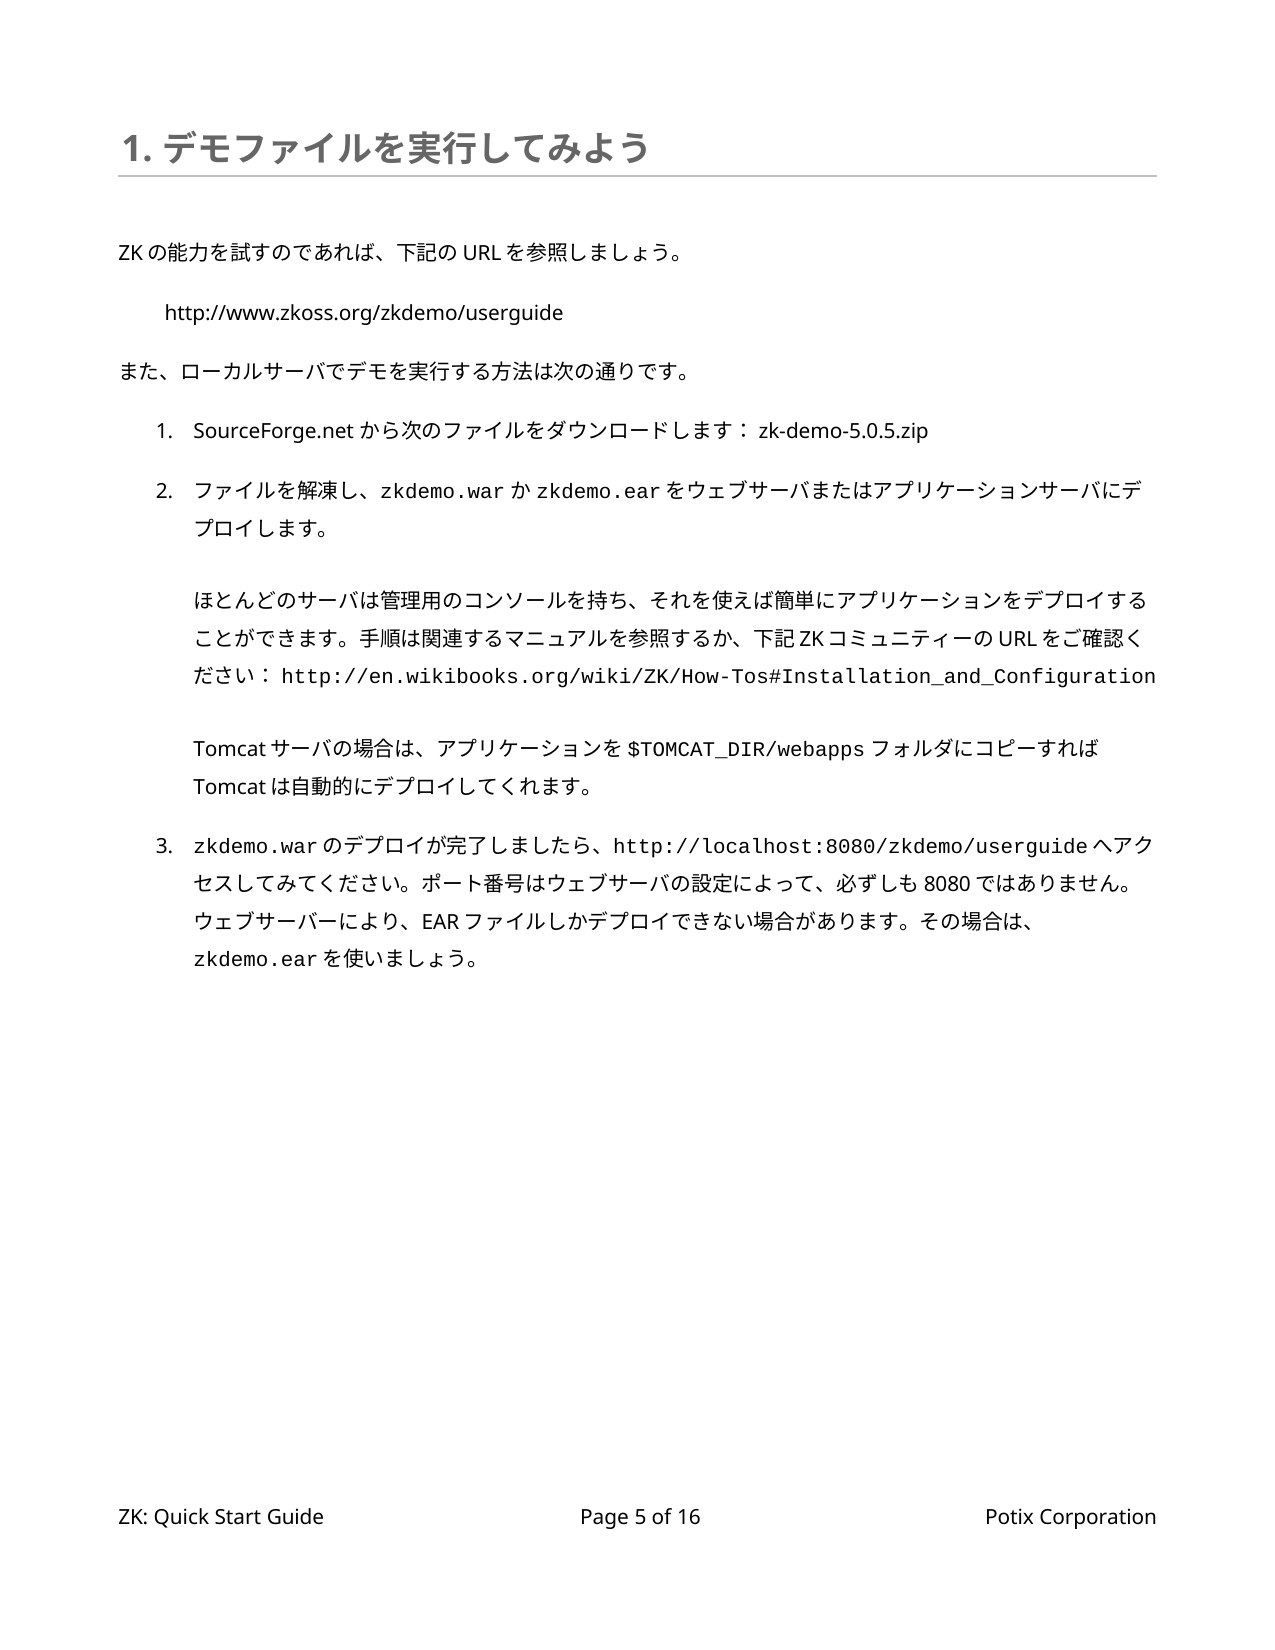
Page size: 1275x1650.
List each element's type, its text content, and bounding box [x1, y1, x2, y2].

list zkdemo.warのデプロイが完了しましたら、http://localhost:8080/zkdemo/userguideへアクセスしてみてください。ポート番号はウェブサーバの設定によって、必ずしも8080ではありません。ウェブサーバーにより、EARファイルしかデプロイできない場合があります。その場合は、zkdemo.earを使いましょう。 [156, 830, 1157, 973]
list ファイルを解凍し、zkdemo.war か zkdemo.earをウェブサーバまたはアプリケーションサーバにデプロイします。 ほとんどのサーバは管理用のコンソールを持ち、それを使えば簡単にアプリケーションをデプロイすることができます。手順は関連するマニュアルを参照するか、下記ZKコミュニティーのURLをご確認ください： http://en.wikibooks.org/wiki/ZK/How-Tos#Installation_and_Configuration Tomcatサーバの場合は、アプリケーションを $TOMCAT_DIR/webapps フォルダにコピーすればTomcatは自動的にデプロイしてくれます。 [156, 474, 1157, 800]
text http://www.zkoss.org/zkdemo/userguide [118, 296, 1157, 326]
text ZKの能力を試すのであれば、下記のURLを参照しましょう。 [118, 236, 1157, 266]
text また、ローカルサーバでデモを実行する方法は次の通りです。 [118, 355, 1157, 385]
list SourceForge.net から次のファイルをダウンロードします： zk-demo-5.0.5.zip [156, 415, 1157, 445]
subtitle 1. デモファイルを実行してみよう [118, 118, 1157, 175]
